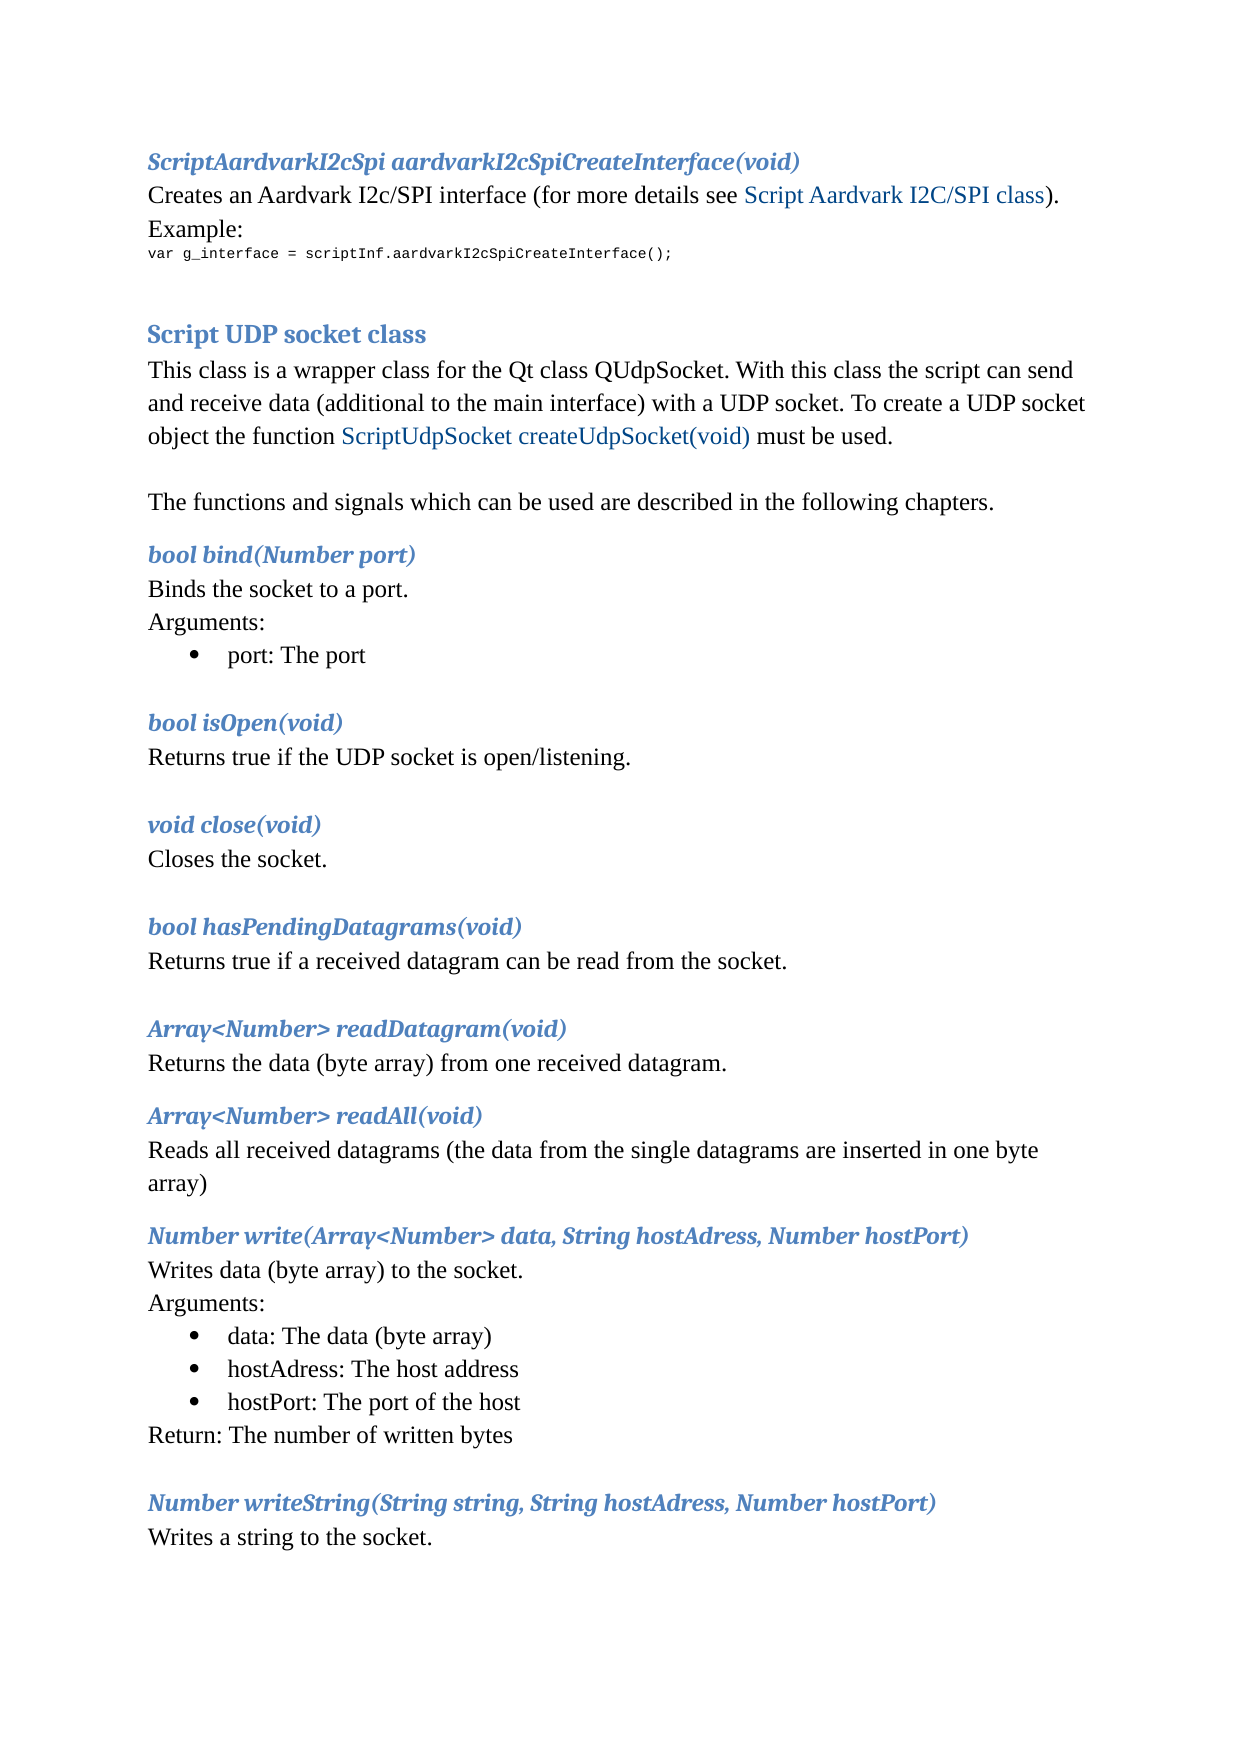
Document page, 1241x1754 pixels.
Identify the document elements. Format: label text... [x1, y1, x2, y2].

text var g_interface = scriptInf.aardvarkI2cSpiCreateInterface(); [148, 247, 1093, 263]
text Writes a string to the socket. [148, 1522, 1093, 1551]
subtitle void close(void) [148, 811, 1093, 840]
subtitle Number writeString(String string, String hostAdress, Number hostPort) [148, 1489, 1093, 1518]
text Returns the data (byte array) from one received datagram. [148, 1048, 1093, 1077]
text Creates an Aardvark I2c/SPI interface (for more details see Script Aardvark I2C/SPI class). [148, 181, 1093, 209]
text Binds the socket to a port. [148, 574, 1093, 603]
text The functions and signals which can be used are described in the following chapters. [148, 487, 1093, 516]
subtitle Array<Number> readAll(void) [148, 1102, 1093, 1131]
text Return: The number of written bytes [148, 1420, 1093, 1449]
subtitle bool bind(Number port) [148, 541, 1093, 570]
text Example: [148, 214, 1093, 242]
subtitle ScriptAardvarkI2cSpi aardvarkI2cSpiCreateInterface(void) [148, 148, 1093, 176]
subtitle bool hasPendingDatagrams(void) [148, 913, 1093, 942]
list hostPort: The port of the host [190, 1387, 1093, 1416]
text Returns true if a received datagram can be read from the socket. [148, 946, 1093, 975]
text Closes the socket. [148, 844, 1093, 873]
text Writes data (byte array) to the socket. [148, 1255, 1093, 1284]
text This class is a wrapper class for the Qt class QUdpSocket. With this class the script can send and receive data (additional to the main interface) with a UDP socket. To create a UDP socket object the function ScriptUdpSocket createUdpSocket(void) must be used. [148, 355, 1093, 450]
subtitle Script UDP socket class [148, 319, 1093, 351]
subtitle Number write(Array<Number> data, String hostAdress, Number hostPort) [148, 1222, 1093, 1251]
list data: The data (byte array) [190, 1321, 1093, 1350]
text Arguments: [148, 607, 1093, 636]
text Reads all received datagrams (the data from the single datagrams are inserted in one byte array) [148, 1135, 1093, 1197]
list hostAdress: The host address [190, 1354, 1093, 1383]
subtitle bool isOpen(void) [148, 709, 1093, 738]
text Arguments: [148, 1288, 1093, 1317]
text Returns true if the UDP socket is open/listening. [148, 742, 1093, 771]
list port: The port [190, 640, 1093, 669]
subtitle Array<Number> readDatagram(void) [148, 1015, 1093, 1044]
